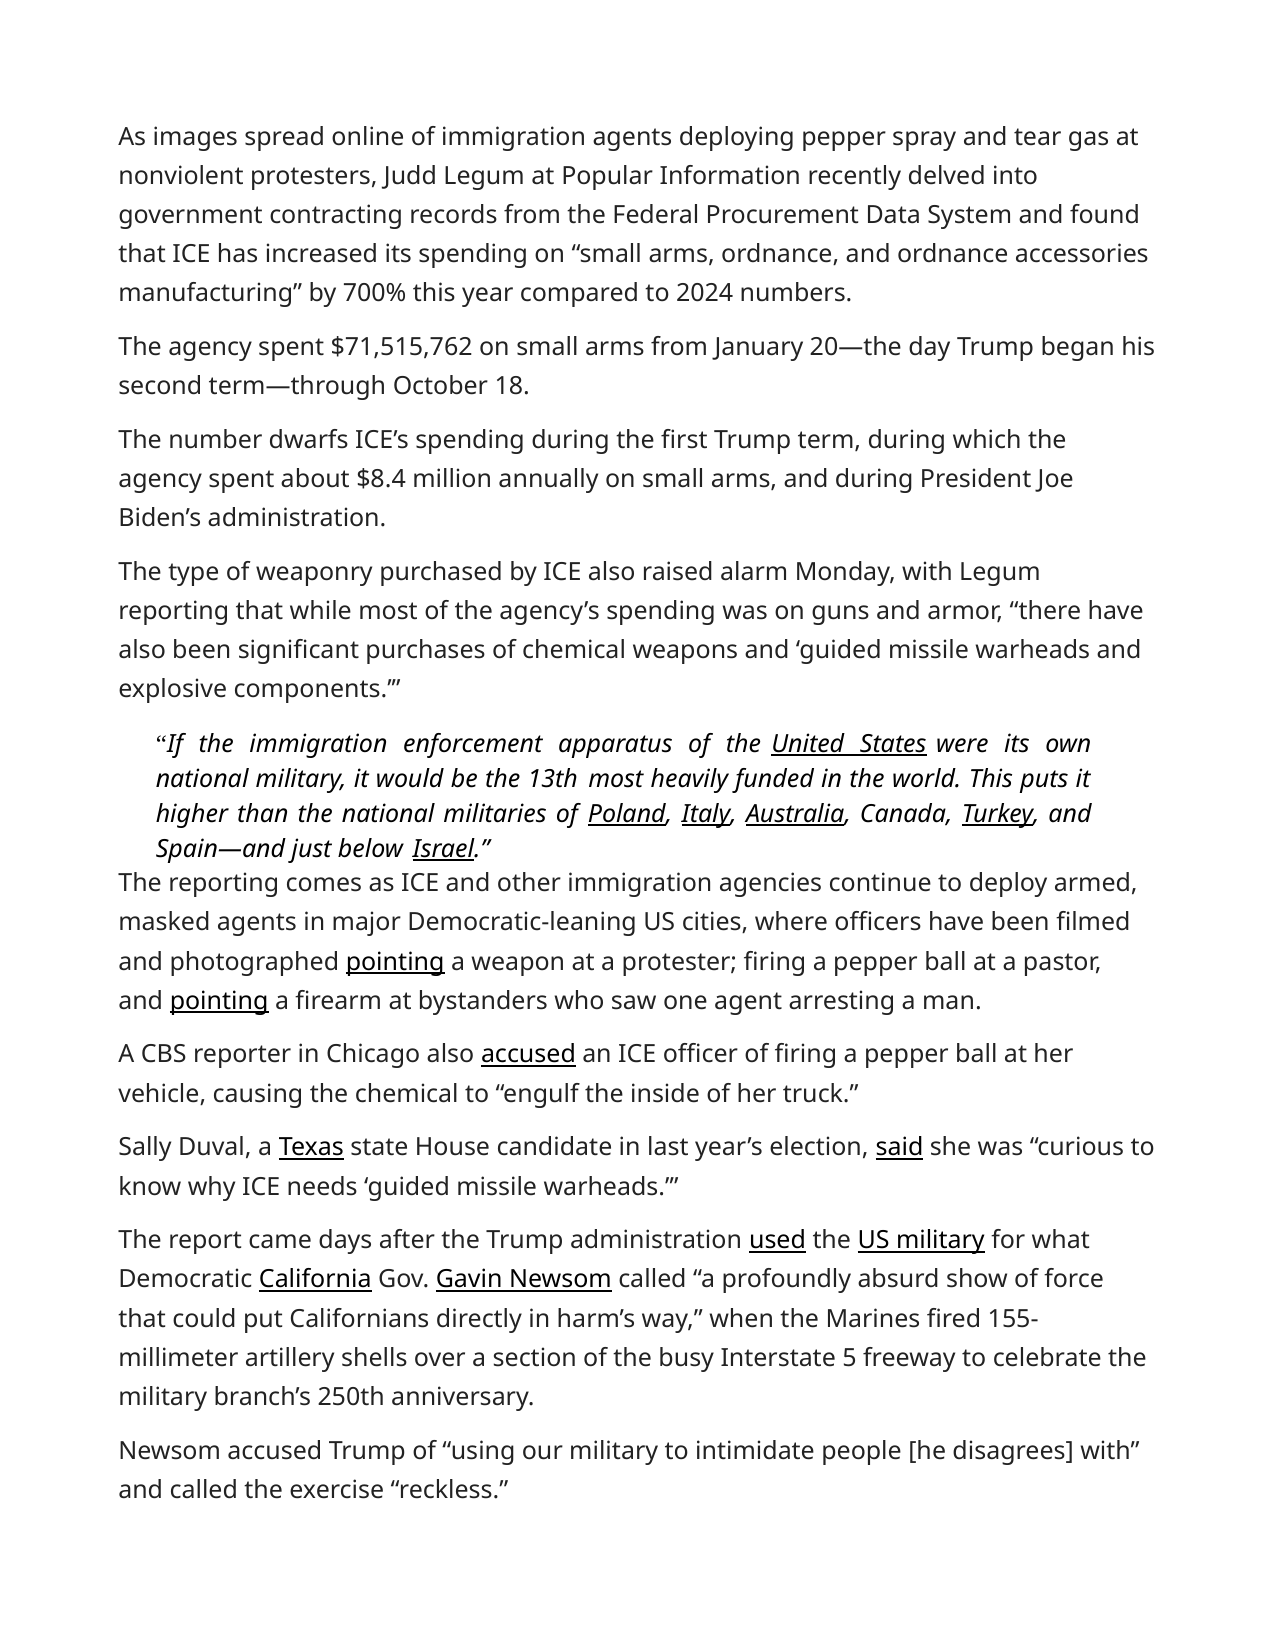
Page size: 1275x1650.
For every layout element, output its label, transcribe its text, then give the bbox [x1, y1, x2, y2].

text The reporting comes as ICE and other immigration agencies continue to deploy armed, masked agents in major Democratic-leaning US cities, where officers have been filmed and photographed pointing a weapon at a protester; firing a pepper ball at a pastor, and pointing a firearm at bystanders who saw one agent arresting a man. [118, 865, 1157, 1016]
text As images spread online of immigration agents deploying pepper spray and tear gas at nonviolent protesters, Judd Legum at Popular Information recently delved into government contracting records from the Federal Procurement Data System and found that ICE has increased its spending on “small arms, ordnance, and ordnance accessories manufacturing” by 700% this year compared to 2024 numbers. [118, 118, 1157, 309]
text The report came days after the Trump administration used the US military for what Democratic California Gov. Gavin Newsom called “a profoundly absurd show of force that could put Californians directly in harm’s way,” when the Marines fired 155-millimeter artillery shells over a section of the busy Interstate 5 freeway to celebrate the military branch’s 250th anniversary. [118, 1222, 1157, 1413]
text Sally Duval, a Texas state House candidate in last year’s election, said she was “curious to know why ICE needs ‘guided missile warheads.’” [118, 1129, 1157, 1202]
text “If the immigration enforcement apparatus of the United States were its own national military, it would be the 13th most heavily funded in the world. This puts it higher than the national militaries of Poland, Italy, Australia, Canada, Turkey, and Spain—and just below Israel.” [156, 725, 1094, 865]
text The type of weaponry purchased by ICE also raised alarm Monday, with Legum reporting that while most of the agency’s spending was on guns and armor, “there have also been significant purchases of chemical weapons and ‘guided missile warheads and explosive components.’” [118, 553, 1157, 705]
text A CBS reporter in Chicago also accused an ICE officer of firing a pepper ball at her vehicle, causing the chemical to “engulf the inside of her truck.” [118, 1036, 1157, 1109]
text The number dwarfs ICE’s spending during the first Trump term, during which the agency spent about $8.4 million annually on small arms, and during President Joe Biden’s administration. [118, 421, 1157, 534]
text The agency spent $71,515,762 on small arms from January 20—the day Trump began his second term—through October 18. [118, 328, 1157, 402]
text Newsom accused Trump of “using our military to intimidate people [he disagrees] with” and called the exercise “reckless.” [118, 1432, 1157, 1506]
